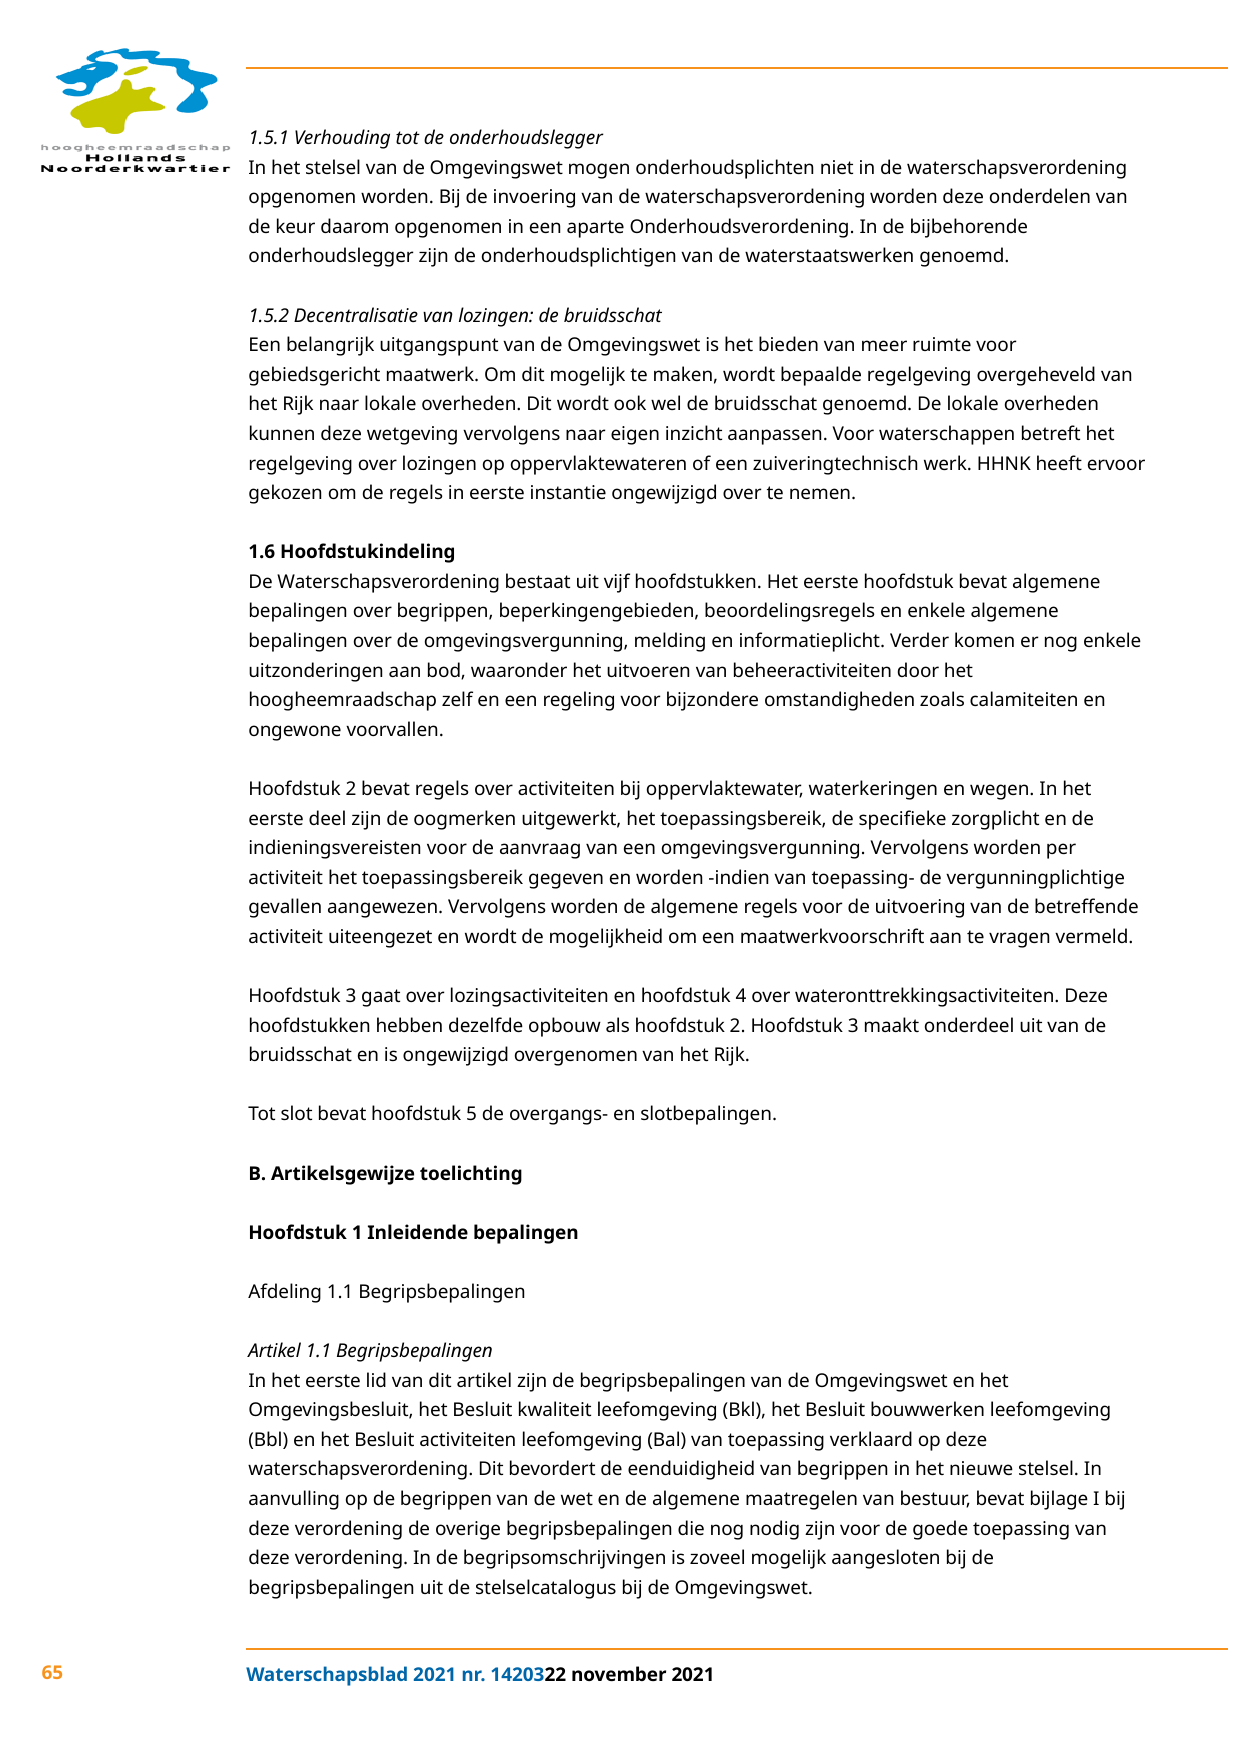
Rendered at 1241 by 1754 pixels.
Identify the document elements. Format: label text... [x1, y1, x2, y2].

text Afdeling 1.1 Begripsbepalingen [248, 1278, 1152, 1304]
text 1.5.2 Decentralisatie van lozingen: de bruidsschat [248, 302, 1152, 328]
text In het eerste lid van dit artikel zijn de begripsbepalingen van de Omgevingswet en het Omgevingsbesluit, het Besluit kwaliteit leefomgeving (Bkl), het Besluit bouwwerken leefomgeving (Bbl) en het Besluit activiteiten leefomgeving (Bal) van toepassing verklaard op deze waterschapsverordening. Dit bevordert de eenduidigheid van begrippen in het nieuwe stelsel. In aanvulling op de begrippen van de wet en de algemene maatregelen van bestuur, bevat bijlage I bij deze verordening de overige begripsbepalingen die nog nodig zijn voor de goede toepassing van deze verordening. In de begripsomschrijvingen is zoveel mogelijk aangesloten bij de begripsbepalingen uit de stelselcatalogus bij de Omgevingswet. [248, 1367, 1152, 1600]
text Hoofdstuk 2 bevat regels over activiteiten bij oppervlaktewater, waterkeringen en wegen. In het eerste deel zijn de oogmerken uitgewerkt, het toepassingsbereik, de specifieke zorgplicht en de indieningsvereisten voor de aanvraag van een omgevingsvergunning. Vervolgens worden per activiteit het toepassingsbereik gegeven en worden -indien van toepassing- de vergunningplichtige gevallen aangewezen. Vervolgens worden de algemene regels voor de uitvoering van de betreffende activiteit uiteengezet en wordt de mogelijkheid om een maatwerkvoorschrift aan te vragen vermeld. [248, 775, 1152, 949]
text In het stelsel van de Omgevingswet mogen onderhoudsplichten niet in de waterschapsverordening opgenomen worden. Bij de invoering van de waterschapsverordening worden deze onderdelen van de keur daarom opgenomen in een aparte Onderhoudsverordening. In de bijbehorende onderhoudslegger zijn de onderhoudsplichtigen van de waterstaatswerken genoemd. [248, 154, 1152, 268]
text 1.5.1 Verhouding tot de onderhoudslegger [248, 124, 1152, 150]
text Hoofdstuk 1 Inleidende bepalingen [248, 1219, 1152, 1245]
text Hoofdstuk 3 gaat over lozingsactiviteiten en hoofdstuk 4 over wateronttrekkingsactiviteiten. Deze hoofdstukken hebben dezelfde opbouw als hoofdstuk 2. Hoofdstuk 3 maakt onderdeel uit van de bruidsschat en is ongewijzigd overgenomen van het Rijk. [248, 982, 1152, 1067]
text 1.6 Hoofdstukindeling [248, 538, 1152, 564]
text Een belangrijk uitgangspunt van de Omgevingswet is het bieden van meer ruimte voor gebiedsgericht maatwerk. Om dit mogelijk te maken, wordt bepaalde regelgeving overgeheveld van het Rijk naar lokale overheden. Dit wordt ook wel de bruidsschat genoemd. De lokale overheden kunnen deze wetgeving vervolgens naar eigen inzicht aanpassen. Voor waterschappen betreft het regelgeving over lozingen op oppervlaktewateren of een zuiveringtechnisch werk. HHNK heeft ervoor gekozen om de regels in eerste instantie ongewijzigd over te nemen. [248, 331, 1152, 505]
text B. Artikelsgewijze toelichting [248, 1160, 1152, 1186]
text Tot slot bevat hoofdstuk 5 de overgangs- en slotbepalingen. [248, 1101, 1152, 1126]
text De Waterschapsverordening bestaat uit vijf hoofdstukken. Het eerste hoofdstuk bevat algemene bepalingen over begrippen, beperkingengebieden, beoordelingsregels en enkele algemene bepalingen over de omgevingsvergunning, melding en informatieplicht. Verder komen er nog enkele uitzonderingen aan bod, waaronder het uitvoeren van beheeractiviteiten door het hoogheemraadschap zelf en een regeling voor bijzondere omstandigheden zoals calamiteiten en ongewone voorvallen. [248, 568, 1152, 742]
text Artikel 1.1 Begripsbepalingen [248, 1337, 1152, 1363]
picture [41, 47, 231, 172]
